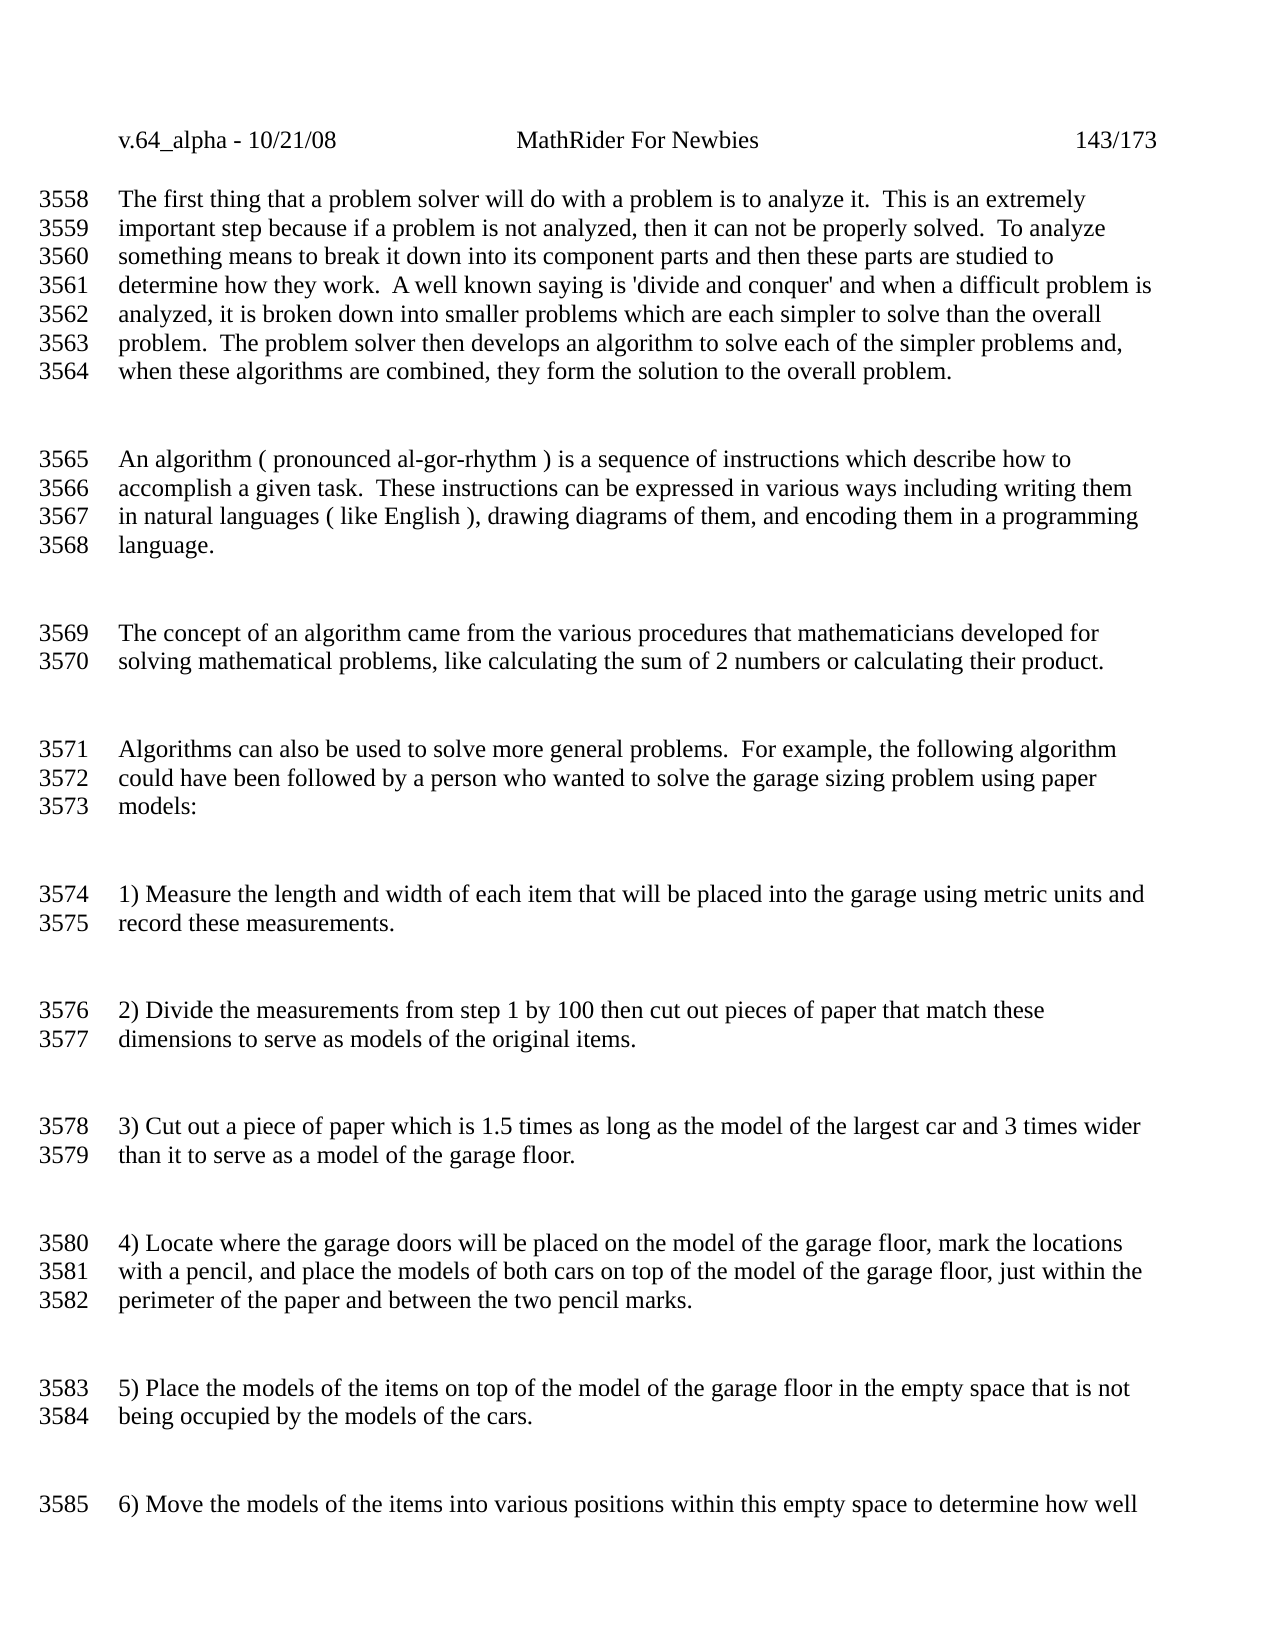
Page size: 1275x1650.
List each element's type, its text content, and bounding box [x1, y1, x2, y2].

text 6) Move the models of the items into various positions within this empty space to determine how well [118, 1489, 1157, 1518]
text 5) Place the models of the items on top of the model of the garage floor in the empty space that is not being occupied by the models of the cars. [118, 1373, 1157, 1430]
text The concept of an algorithm came from the various procedures that mathematicians developed for solving mathematical problems, like calculating the sum of 2 numbers or calculating their product. [118, 618, 1157, 675]
text 3) Cut out a piece of paper which is 1.5 times as long as the model of the largest car and 3 times wider than it to serve as a model of the garage floor. [118, 1111, 1157, 1169]
text The first thing that a problem solver will do with a problem is to analyze it. This is an extremely important step because if a problem is not analyzed, then it can not be properly solved. To analyze something means to break it down into its component parts and then these parts are studied to determine how they work. A well known saying is 'divide and conquer' and when a difficult problem is analyzed, it is broken down into smaller problems which are each simpler to solve than the overall problem. The problem solver then develops an algorithm to solve each of the simpler problems and, when these algorithms are combined, they form the solution to the overall problem. [118, 184, 1157, 385]
text An algorithm ( pronounced al-gor-rhythm ) is a sequence of instructions which describe how to accomplish a given task. These instructions can be expressed in various ways including writing them in natural languages ( like English ), drawing diagrams of them, and encoding them in a programming language. [118, 444, 1157, 559]
text Algorithms can also be used to solve more general problems. For example, the following algorithm could have been followed by a person who wanted to solve the garage sizing problem using paper models: [118, 734, 1157, 820]
text 4) Locate where the garage doors will be placed on the model of the garage floor, mark the locations with a pencil, and place the models of both cars on top of the model of the garage floor, just within the perimeter of the paper and between the two pencil marks. [118, 1228, 1157, 1314]
text 1) Measure the length and width of each item that will be placed into the garage using metric units and record these measurements. [118, 879, 1157, 936]
text 2) Divide the measurements from step 1 by 100 then cut out pieces of paper that match these dimensions to serve as models of the original items. [118, 995, 1157, 1053]
